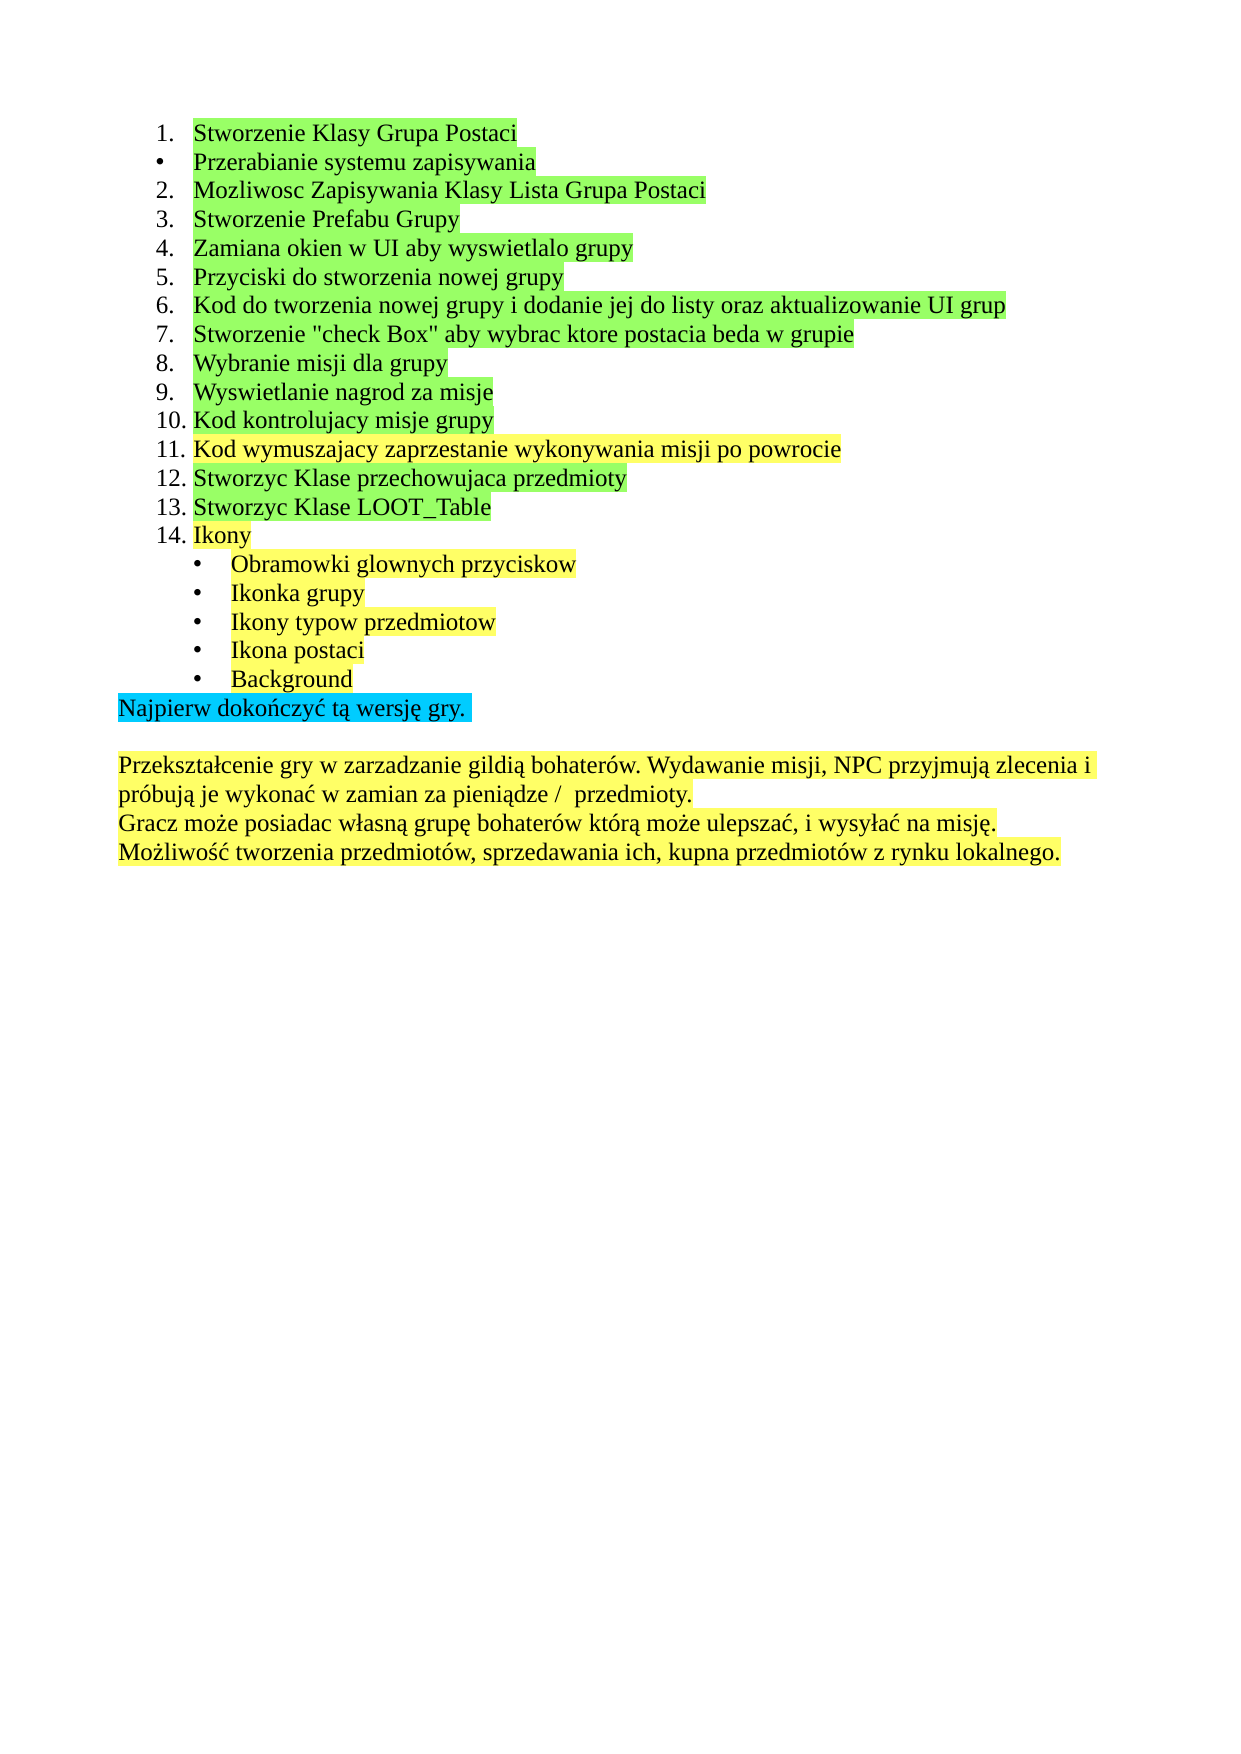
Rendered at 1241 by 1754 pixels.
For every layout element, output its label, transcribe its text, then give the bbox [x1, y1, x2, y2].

list Wybranie misji dla grupy [156, 348, 1122, 377]
list Stworzenie Prefabu Grupy [156, 204, 1122, 233]
list Ikony [156, 521, 1122, 549]
list Ikona postaci [193, 636, 1122, 664]
list Mozliwosc Zapisywania Klasy Lista Grupa Postaci [156, 176, 1122, 204]
list Stworzyc Klase LOOT_Table [156, 492, 1122, 521]
list Przerabianie systemu zapisywania [156, 147, 1122, 176]
list Obramowki glownych przyciskow [193, 549, 1122, 578]
list Background [193, 664, 1122, 693]
list Stworzenie Klasy Grupa Postaci [156, 118, 1122, 147]
list Kod kontrolujacy misje grupy [156, 406, 1122, 434]
list Stworzyc Klase przechowujaca przedmioty [156, 463, 1122, 492]
text Najpierw dokończyć tą wersję gry. [118, 693, 1122, 722]
text Przekształcenie gry w zarzadzanie gildią bohaterów. Wydawanie misji, NPC przyjmują zlecenia i próbują je wykonać w zamian za pieniądze / przedmioty. Gracz może posiadac własną grupę bohaterów którą może ulepszać, i wysyłać na misję. Możliwość tworzenia przedmiotów, sprzedawania ich, kupna przedmiotów z rynku lokalnego. [118, 751, 1122, 894]
list Stworzenie "check Box" aby wybrac ktore postacia beda w grupie [156, 319, 1122, 348]
list Przyciski do stworzenia nowej grupy [156, 262, 1122, 291]
list Kod wymuszajacy zaprzestanie wykonywania misji po powrocie [156, 434, 1122, 463]
list Wyswietlanie nagrod za misje [156, 377, 1122, 406]
list Ikonka grupy [193, 578, 1122, 607]
list Zamiana okien w UI aby wyswietlalo grupy [156, 233, 1122, 262]
list Ikony typow przedmiotow [193, 607, 1122, 636]
list Kod do tworzenia nowej grupy i dodanie jej do listy oraz aktualizowanie UI grup [156, 291, 1122, 319]
